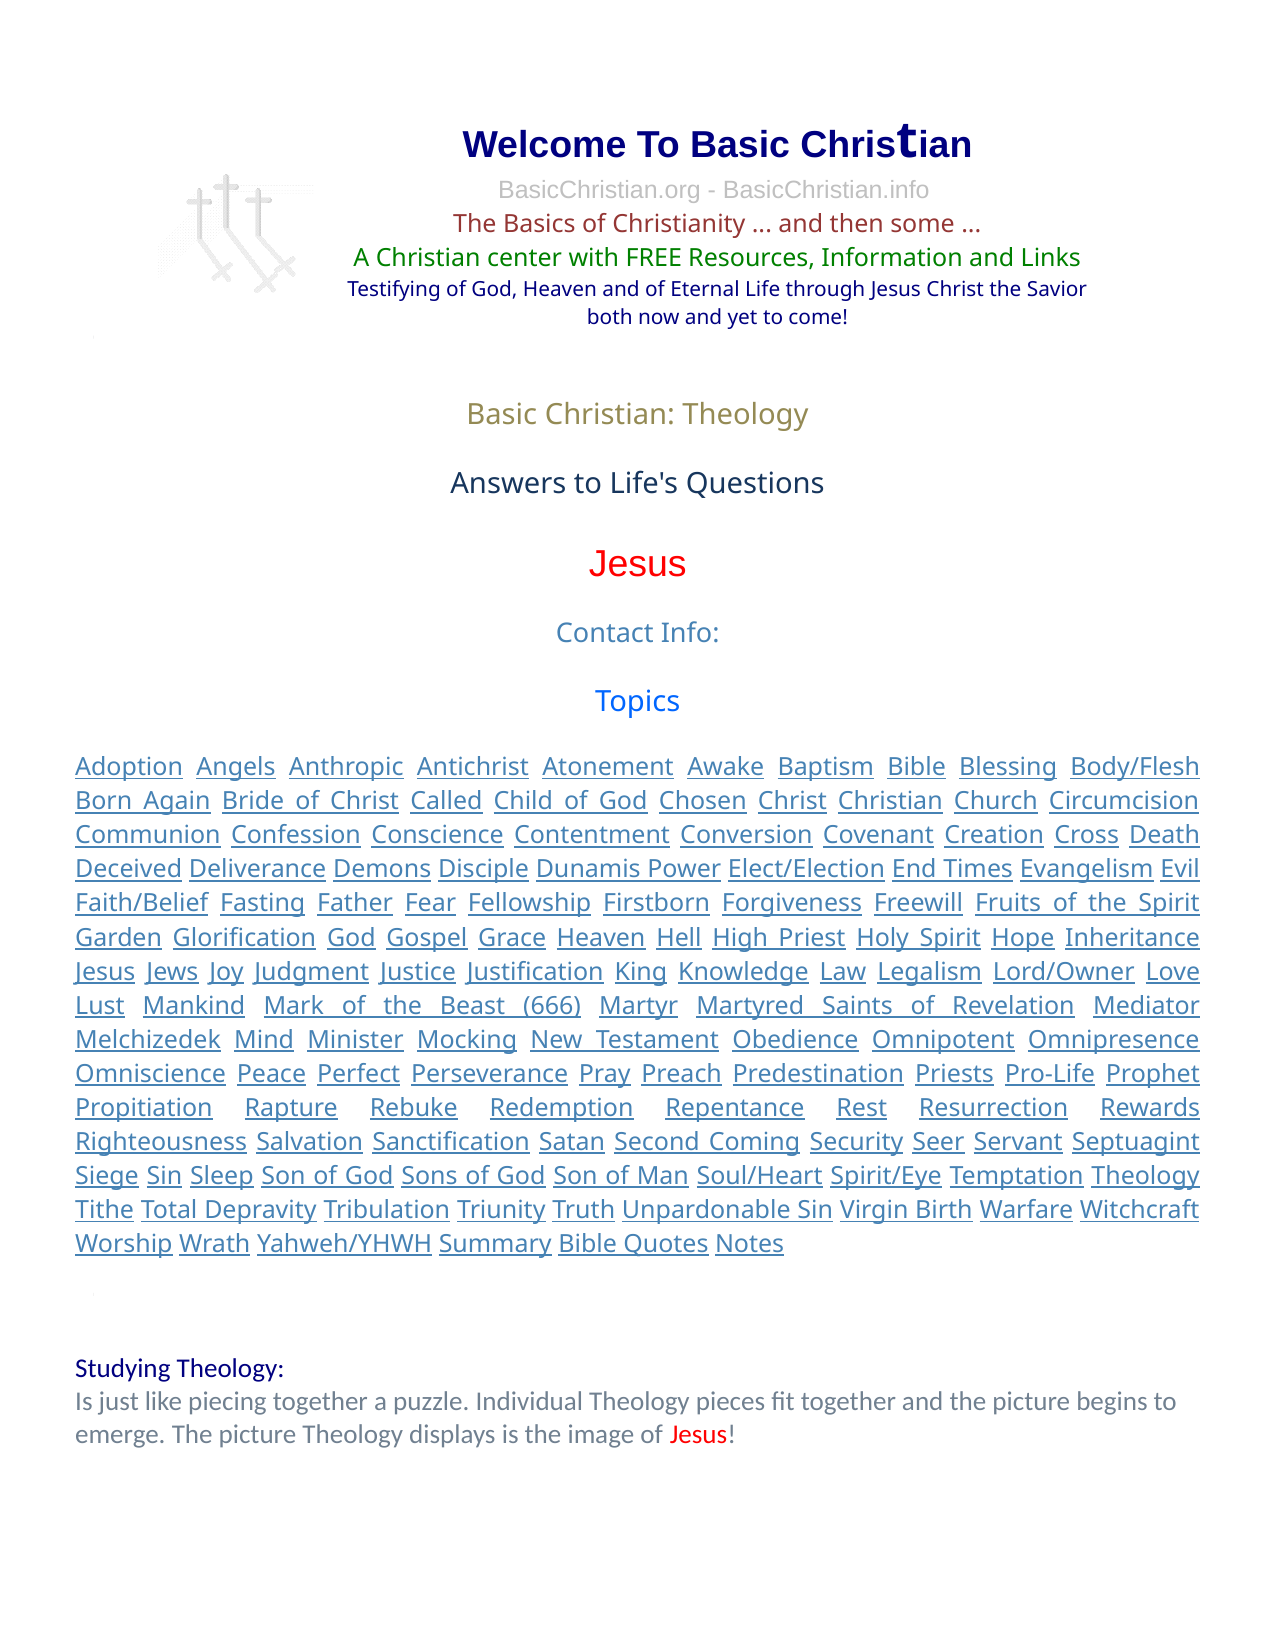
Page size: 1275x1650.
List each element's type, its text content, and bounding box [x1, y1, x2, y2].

text Jesus [75, 542, 1200, 585]
text Adoption Angels Anthropic Antichrist Atonement Awake Baptism Bible Blessing Body/Flesh Born Again Bride of Christ Called Child of God Chosen Christ Christian Church Circumcision Communion Confession Conscience Contentment Conversion Covenant Creation Cross Death Deceived Deliverance Demons Disciple Dunamis Power Elect/Election End Times Evangelism Evil Faith/Belief Fasting Father Fear Fellowship Firstborn Forgiveness Freewill Fruits of the Spirit Garden Glorification God Gospel Grace Heaven Hell High Priest Holy Spirit Hope Inheritance Jesus Jews Joy Judgment Justice Justification King Knowledge Law Legalism Lord/Owner Love Lust Mankind Mark of the Beast (666) Martyr Martyred Saints of Revelation Mediator Melchizedek Mind Minister Mocking New Testament Obedience Omnipotent Omnipresence Omniscience Peace Perfect Perseverance Pray Preach Predestination Priests Pro-Life Prophet Propitiation Rapture Rebuke Redemption Repentance Rest Resurrection Rewards Righteousness Salvation Sanctification Satan Second Coming Security Seer Servant Septuagint Siege Sin Sleep Son of God Sons of God Son of Man Soul/Heart Spirit/Eye Temptation Theology Tithe Total Depravity Tribulation Triunity Truth Unpardonable Sin Virgin Birth Warfare Witchcraft Worship Wrath Yahweh/YHWH Summary Bible Quotes Notes [75, 749, 1200, 1260]
subtitle Topics [75, 680, 1200, 720]
text Answers to Life's Questions [75, 462, 1200, 502]
text Studying Theology: Is just like piecing together a puzzle. Individual Theology pieces fit together and the picture begins to emerge. The picture Theology displays is the image of Jesus! [75, 1351, 1200, 1450]
table_header Welcome To Basic Christian BasicChristian.org - BasicChristian.info The Basics of Christianity ... and then some ... A Christian center with FREE Resources, Information and Links Testifying of God, Heaven and of Eternal Life through Jesus Christ the Savior both now and yet to come! [313, 104, 1121, 331]
subtitle Basic Christian: Theology [75, 393, 1200, 433]
text Contact Info: [75, 614, 1200, 651]
table_header [154, 104, 313, 331]
picture [157, 139, 314, 296]
